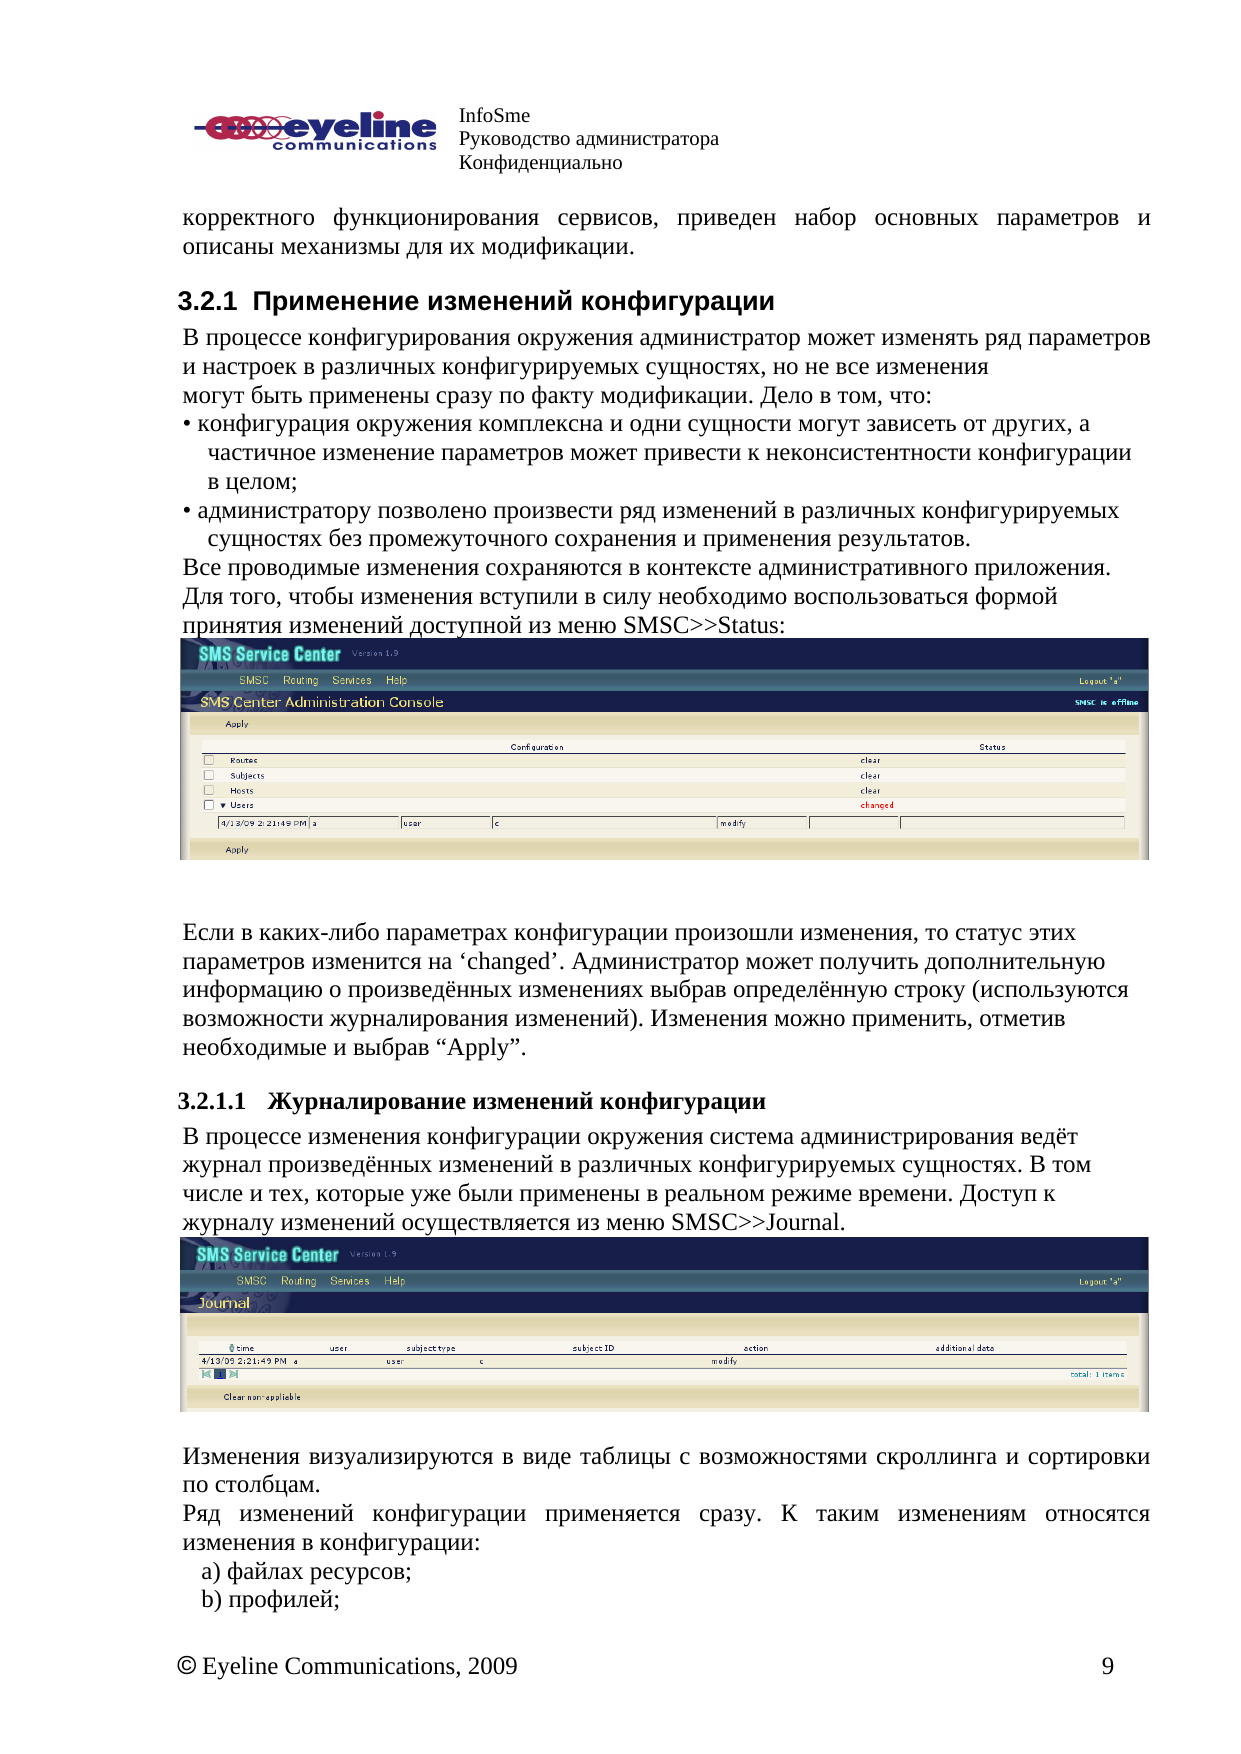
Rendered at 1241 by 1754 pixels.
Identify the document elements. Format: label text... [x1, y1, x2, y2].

picture [194, 111, 437, 150]
text В процессе изменения конфигурации окружения система администрирования ведёт [182, 1121, 1152, 1149]
picture [180, 1237, 1149, 1412]
text частичное изменение параметров может привести к неконсистентности конфигурации [182, 437, 1152, 466]
text b) профилей; [182, 1584, 1152, 1613]
text В процессе конфигурирования окружения администратор может изменять ряд параметров и настроек в различных конфигурируемых сущностях, но не все изменения [182, 322, 1152, 380]
subtitle Применение изменений конфигурации [177, 285, 1152, 316]
text необходимые и выбрав “Apply”. [182, 1032, 1152, 1061]
text Все проводимые изменения сохраняются в контексте административного приложения. [182, 552, 1152, 581]
text в целом; [182, 466, 1152, 495]
text • администратору позволено произвести ряд изменений в различных конфигурируемых [182, 495, 1152, 523]
text могут быть применены сразу по факту модификации. Дело в том, что: [182, 380, 1152, 408]
text Для того, чтобы изменения вступили в силу необходимо воспользоваться формой [182, 581, 1152, 610]
text • конфигурация окружения комплексна и одни сущности могут зависеть от других, а [182, 408, 1152, 437]
text принятия изменений доступной из меню SMSC>>Status: [182, 610, 1152, 638]
text a) файлах ресурсов; [182, 1556, 1152, 1584]
subtitle Журналирование изменений конфигурации [177, 1086, 1152, 1114]
text Ряд изменений конфигурации применяется сразу. К таким изменениям относятся изменения в конфигурации: [182, 1498, 1152, 1556]
text параметров изменится на ‘changed’. Администратор может получить дополнительную [182, 946, 1152, 974]
text Изменения визуализируются в виде таблицы с возможностями скроллинга и сортировки по столбцам. [182, 1441, 1152, 1498]
text журнал произведённых изменений в различных конфигурируемых сущностях. В том [182, 1149, 1152, 1178]
text сущностях без промежуточного сохранения и применения результатов. [182, 523, 1152, 552]
text числе и тех, которые уже были применены в реальном режиме времени. Доступ к журналу изменений осуществляется из меню SMSC>>Journal. [182, 1178, 1152, 1236]
text корректного функционирования сервисов, приведен набор основных параметров и описаны механизмы для их модификации. [182, 202, 1152, 260]
picture [180, 638, 1149, 860]
text Если в каких-либо параметрах конфигурации произошли изменения, то статус этих [182, 917, 1152, 946]
text информацию о произведённых изменениях выбрав определённую строку (используются [182, 974, 1152, 1003]
text возможности журналирования изменений). Изменения можно применить, отметив [182, 1003, 1152, 1032]
